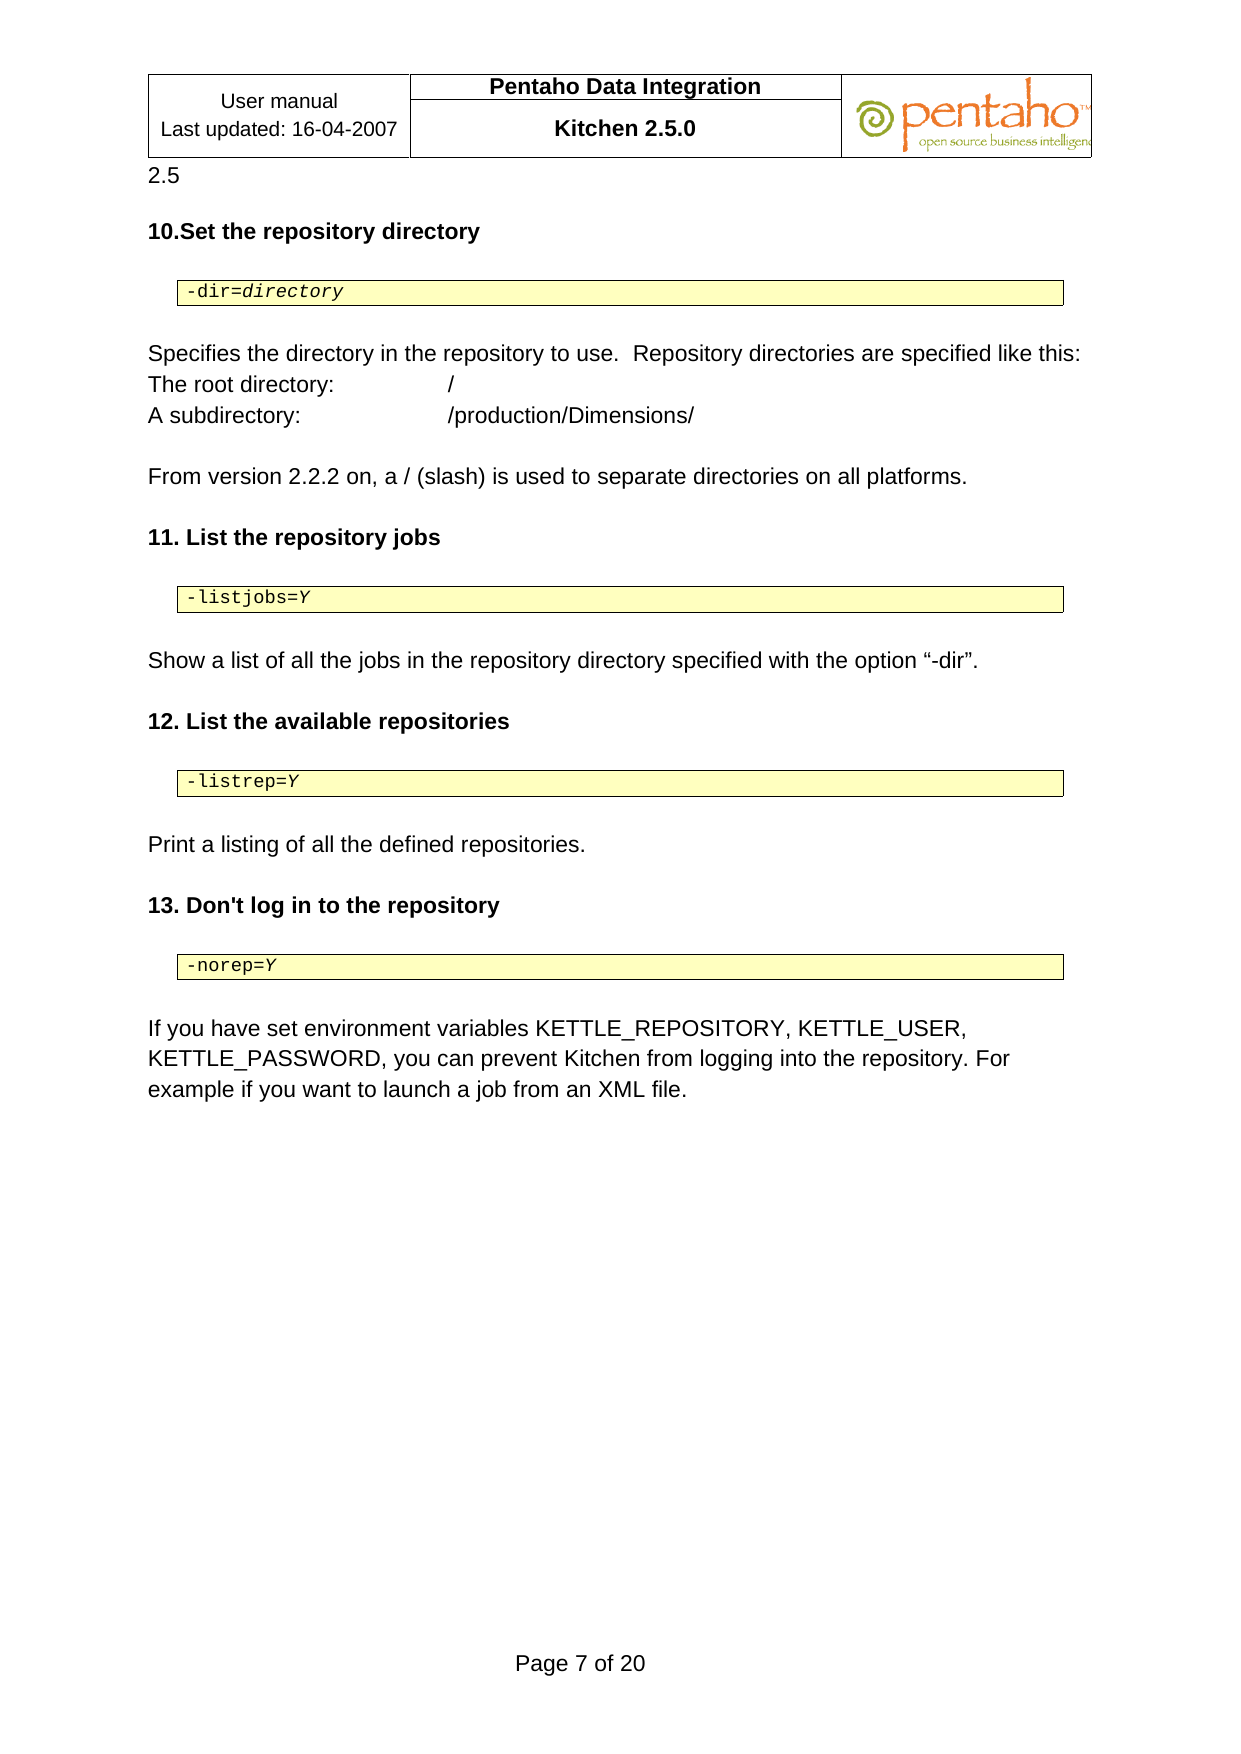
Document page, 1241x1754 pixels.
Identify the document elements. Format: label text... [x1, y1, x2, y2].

text -norep=Y [178, 955, 1063, 979]
text -dir=directory [178, 281, 1063, 305]
text Specifies the directory in the repository to use. Repository directories are specified like this: [148, 341, 1092, 367]
list Don't log in to the repository [148, 893, 1092, 918]
text Show a list of all the jobs in the repository directory specified with the option “-dir”. [148, 648, 1092, 673]
text -listrep=Y [178, 771, 1063, 796]
text -listjobs=Y [178, 587, 1063, 612]
text From version 2.2.2 on, a / (slash) is used to separate directories on all platforms. [148, 464, 1092, 489]
text The root directory: / [148, 372, 1092, 397]
list List the available repositories [148, 709, 1092, 734]
list List the repository jobs [148, 525, 1092, 550]
text If you have set environment variables KETTLE_REPOSITORY, KETTLE_USER, KETTLE_PASSWORD, you can prevent Kitchen from logging into the repository. For example if you want to launch a job from an XML file. [148, 1016, 1092, 1102]
text A subdirectory: /production/Dimensions/ [148, 402, 1092, 428]
text Print a listing of all the defined repositories. [148, 832, 1092, 857]
list Set the repository directory [148, 218, 1092, 244]
